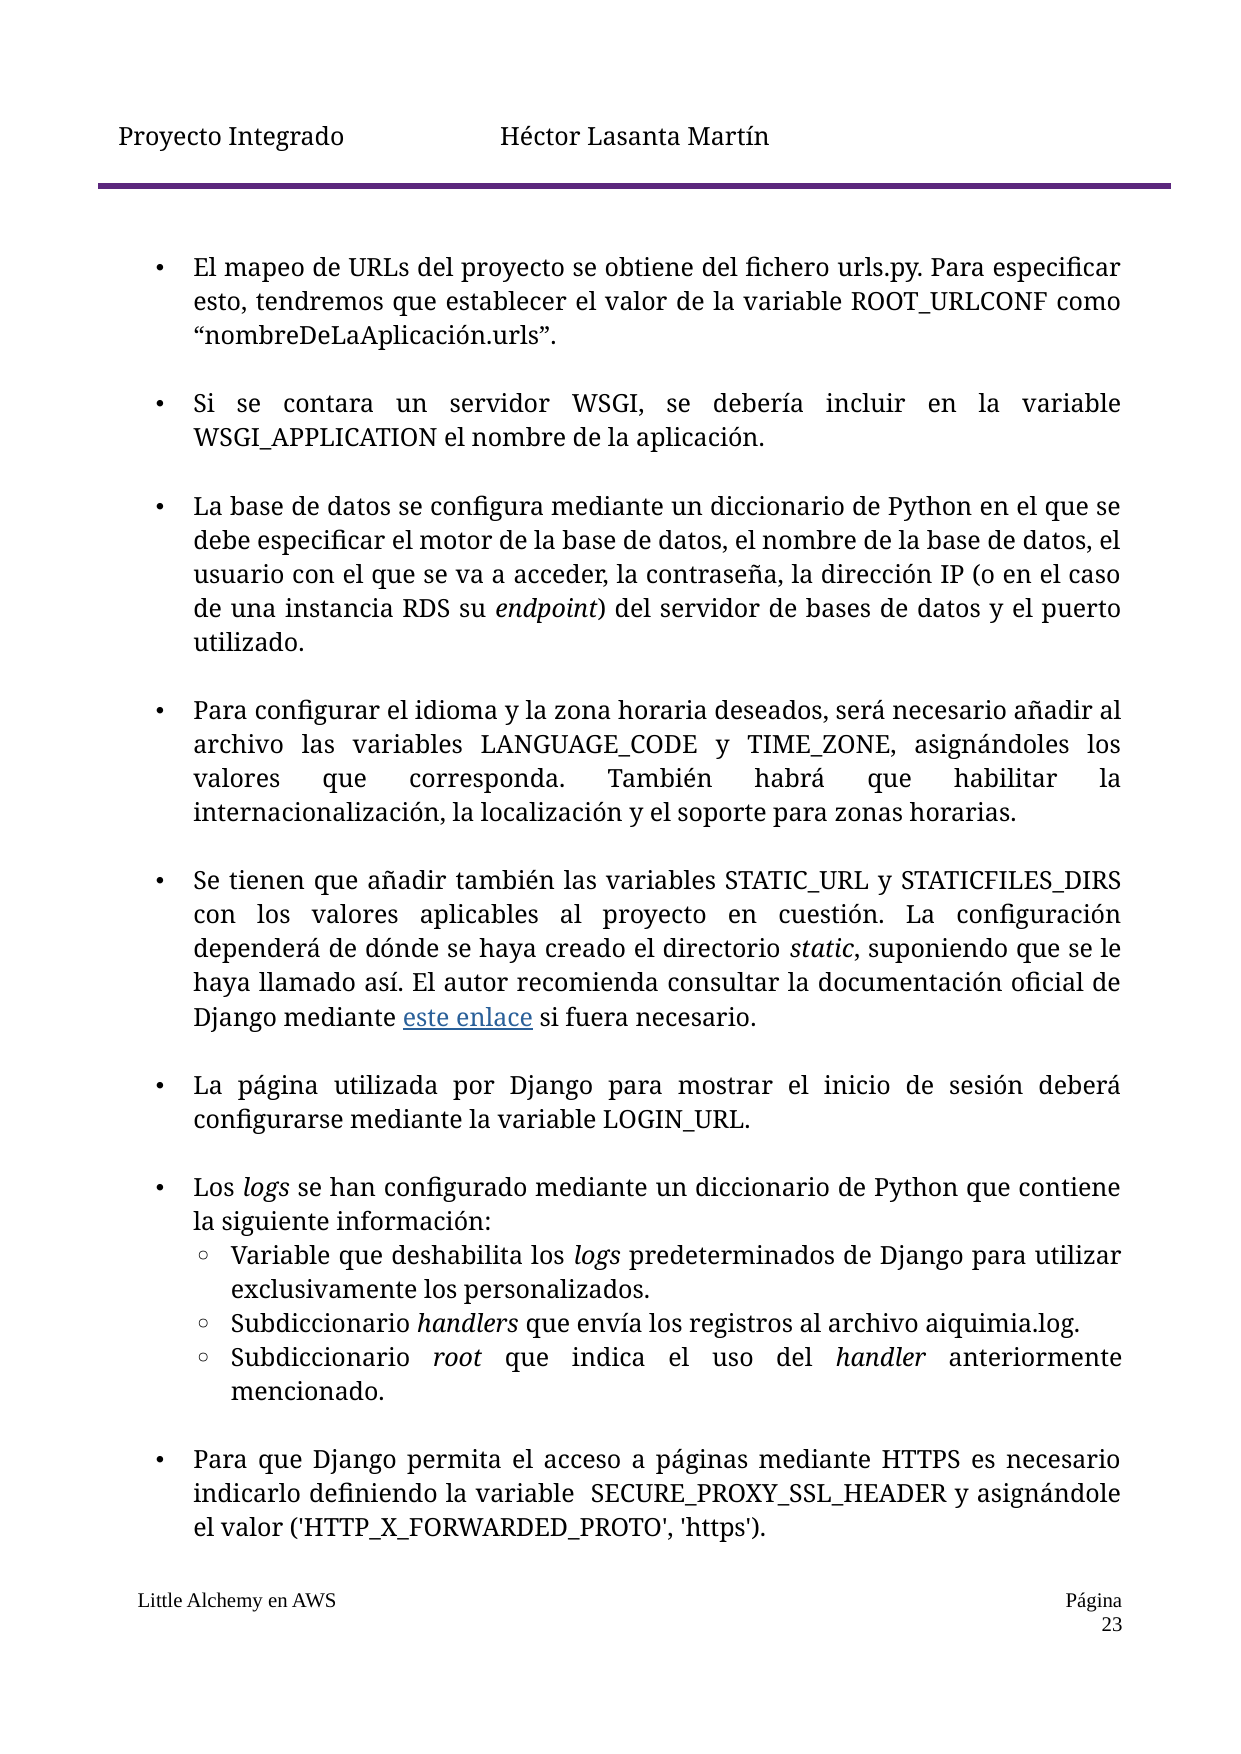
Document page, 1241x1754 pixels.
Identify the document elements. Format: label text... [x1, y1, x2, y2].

list Subdiccionario root que indica el uso del handler anteriormente mencionado. [193, 1340, 1122, 1408]
list La base de datos se configura mediante un diccionario de Python en el que se debe especificar el motor de la base de datos, el nombre de la base de datos, el usuario con el que se va a acceder, la contraseña, la dirección IP (o en el caso de una instancia RDS su endpoint) del servidor de bases de datos y el puerto utilizado. [156, 488, 1122, 658]
list Para que Django permita el acceso a páginas mediante HTTPS es necesario indicarlo definiendo la variable SECURE_PROXY_SSL_HEADER y asignándole el valor ('HTTP_X_FORWARDED_PROTO', 'https'). [156, 1442, 1122, 1544]
list Subdiccionario handlers que envía los registros al archivo aiquimia.log. [193, 1306, 1122, 1340]
list La página utilizada por Django para mostrar el inicio de sesión deberá configurarse mediante la variable LOGIN_URL. [156, 1067, 1122, 1135]
list Si se contara un servidor WSGI, se debería incluir en la variable WSGI_APPLICATION el nombre de la aplicación. [156, 386, 1122, 454]
list Variable que deshabilita los logs predeterminados de Django para utilizar exclusivamente los personalizados. [193, 1238, 1122, 1306]
list Los logs se han configurado mediante un diccionario de Python que contiene la siguiente información: [156, 1169, 1122, 1238]
list El mapeo de URLs del proyecto se obtiene del fichero urls.py. Para especificar esto, tendremos que establecer el valor de la variable ROOT_URLCONF como “nombreDeLaAplicación.urls”. [156, 250, 1122, 352]
list Para configurar el idioma y la zona horaria deseados, será necesario añadir al archivo las variables LANGUAGE_CODE y TIME_ZONE, asignándoles los valores que corresponda. También habrá que habilitar la internacionalización, la localización y el soporte para zonas horarias. [156, 693, 1122, 829]
list Se tienen que añadir también las variables STATIC_URL y STATICFILES_DIRS con los valores aplicables al proyecto en cuestión. La configuración dependerá de dónde se haya creado el directorio static, suponiendo que se le haya llamado así. El autor recomienda consultar la documentación oficial de Django mediante este enlace si fuera necesario. [156, 863, 1122, 1033]
